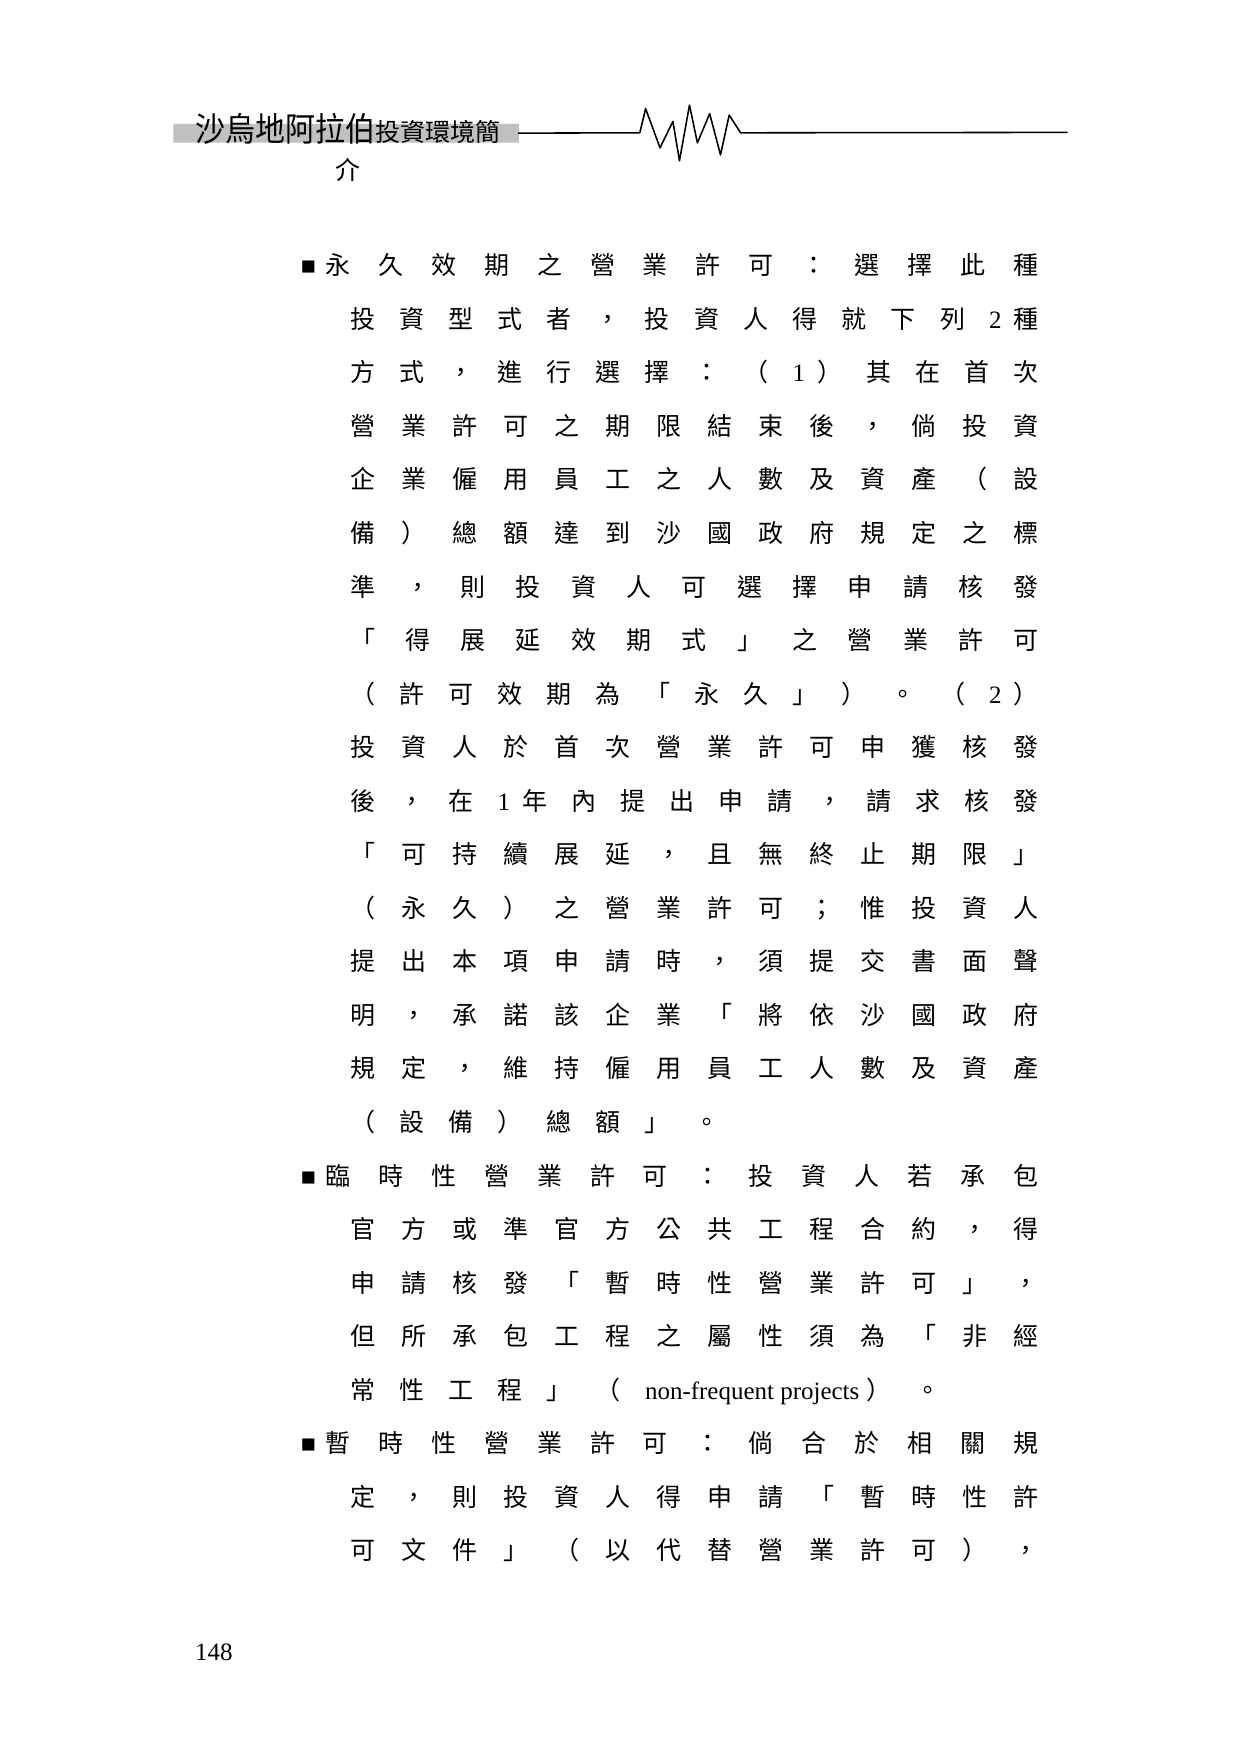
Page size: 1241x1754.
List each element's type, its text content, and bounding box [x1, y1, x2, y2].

text ■ 臨時性營業許可：投資人若承包官方或準官方公共工程合約，得申請核發「暫時性營業許可」，但所承包工程之屬性須為「非經常性工程」（non-frequent projects）。 [276, 1147, 1063, 1415]
text ■ 暫時性營業許可：倘合於相關規定，則投資人得申請「暫時性許可文件」（以代替營業許可）， [276, 1415, 1063, 1576]
text ■ 永久效期之營業許可：選擇此種投資型式者，投資人得就下列2種方式，進行選擇：（1）其在首次營業許可之期限結束後，倘投資企業僱用員工之人數及資產（設備）總額達到沙國政府規定之標準，則投資人可選擇申請核發「得展延效期式」之營業許可（許可效期為「永久」）。（2）投資人於首次營業許可申獲核發後，在1年內提出申請，請求核發「可持續展延，且無終止期限」（永久）之營業許可；惟投資人提出本項申請時，須提交書面聲明，承諾該企業「將依沙國政府規定，維持僱用員工人數及資產（設備）總額」。 [276, 237, 1063, 1147]
